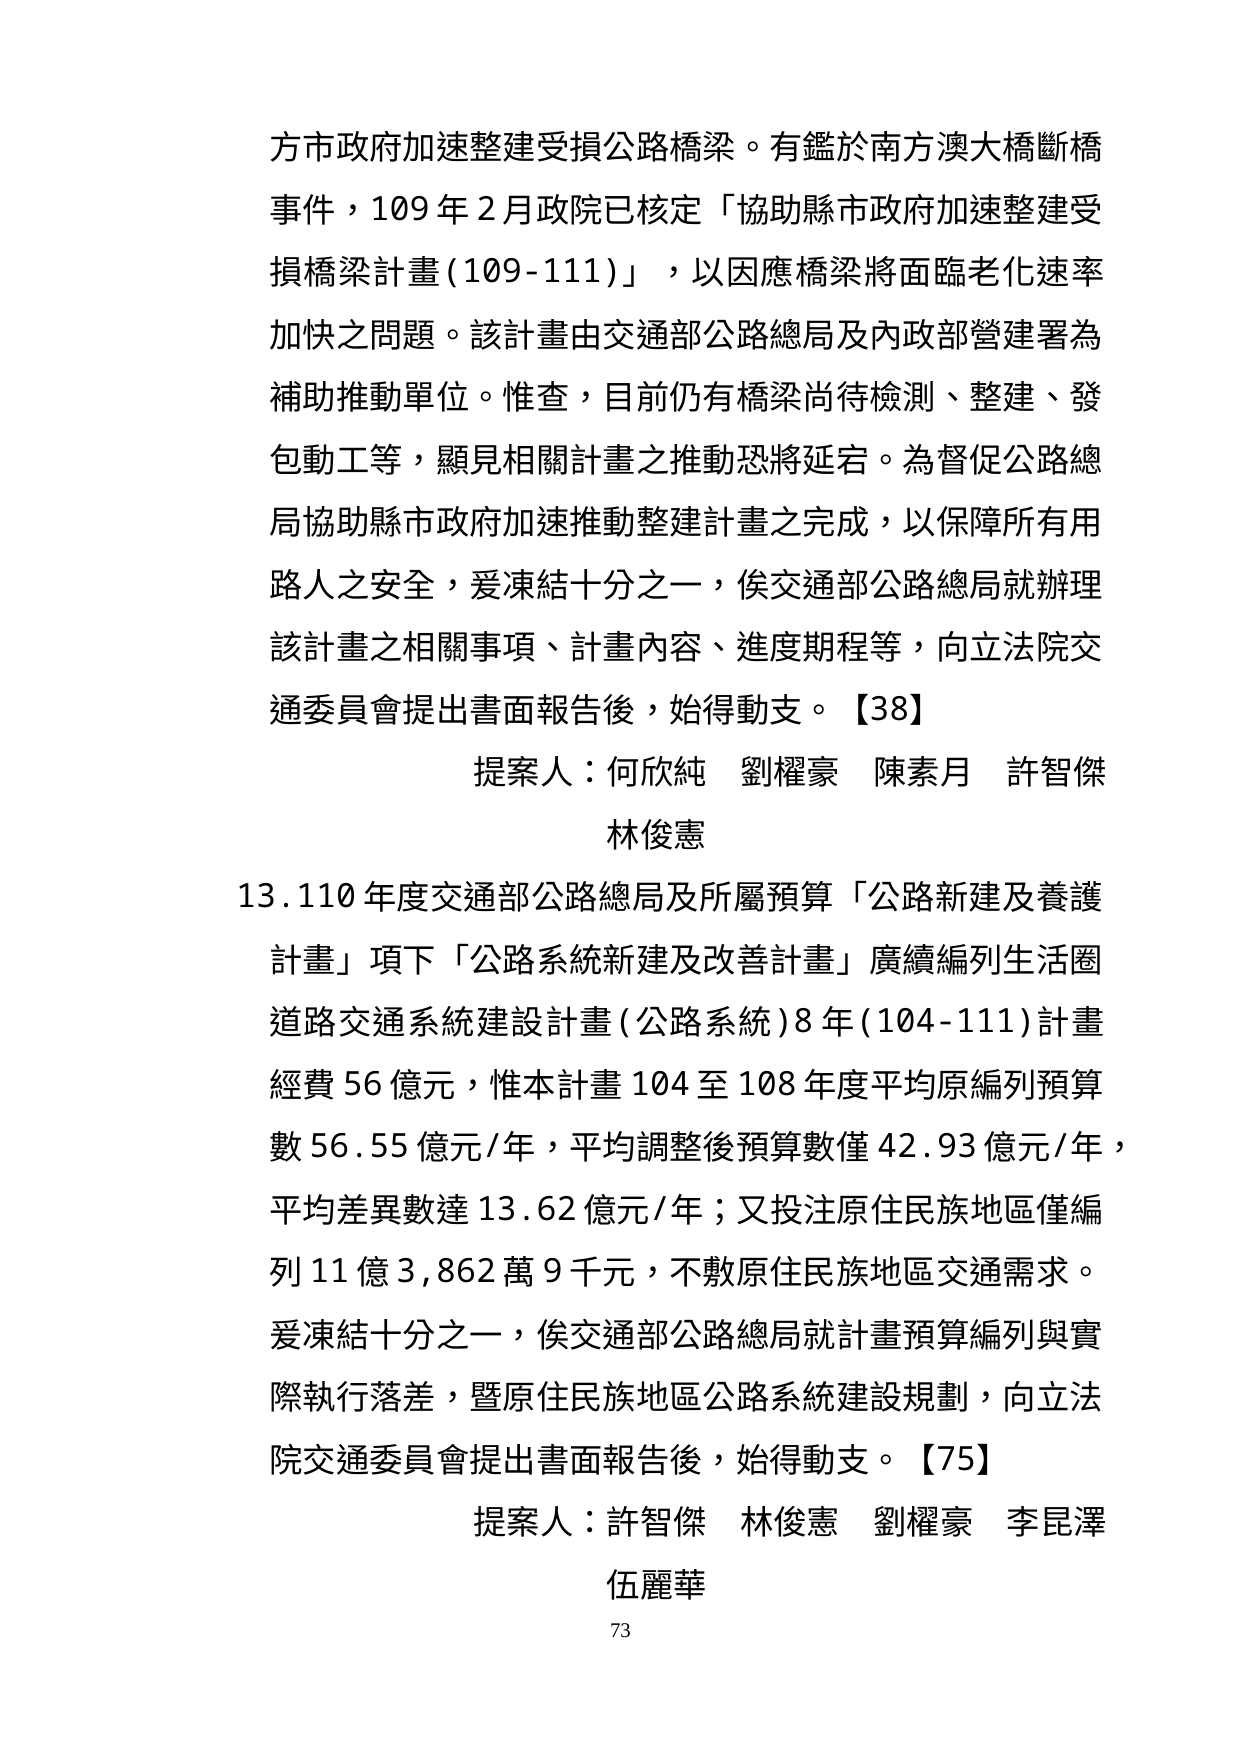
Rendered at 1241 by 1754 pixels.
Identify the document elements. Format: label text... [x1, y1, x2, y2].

text 方市政府加速整建受損公路橋梁。有鑑於南方澳大橋斷橋事件，109年2月政院已核定「協助縣市政府加速整建受損橋梁計畫(109-111)」，以因應橋梁將面臨老化速率加快之問題。該計畫由交通部公路總局及內政部營建署為補助推動單位。惟查，目前仍有橋梁尚待檢測、整建、發包動工等，顯見相關計畫之推動恐將延宕。為督促公路總局協助縣市政府加速推動整建計畫之完成，以保障所有用路人之安全，爰凍結十分之一，俟交通部公路總局就辦理該計畫之相關事項、計畫內容、進度期程等，向立法院交通委員會提出書面報告後，始得動支。【38】 [236, 103, 1104, 728]
text 提案人：何欣純 劉櫂豪 陳素月 許智傑 林俊憲 [473, 728, 1117, 853]
text 提案人：許智傑 林俊憲 劉櫂豪 李昆澤 伍麗華 [473, 1478, 1117, 1603]
text 13.110年度交通部公路總局及所屬預算「公路新建及養護計畫」項下「公路系統新建及改善計畫」廣續編列生活圈道路交通系統建設計畫(公路系統)8年(104-111)計畫經費56億元，惟本計畫104至108年度平均原編列預算數56.55億元/年，平均調整後預算數僅42.93億元/年，平均差異數達13.62億元/年；又投注原住民族地區僅編列11億3,862萬9千元，不敷原住民族地區交通需求。爰凍結十分之一，俟交通部公路總局就計畫預算編列與實際執行落差，暨原住民族地區公路系統建設規劃，向立法院交通委員會提出書面報告後，始得動支。【75】 [236, 853, 1104, 1478]
